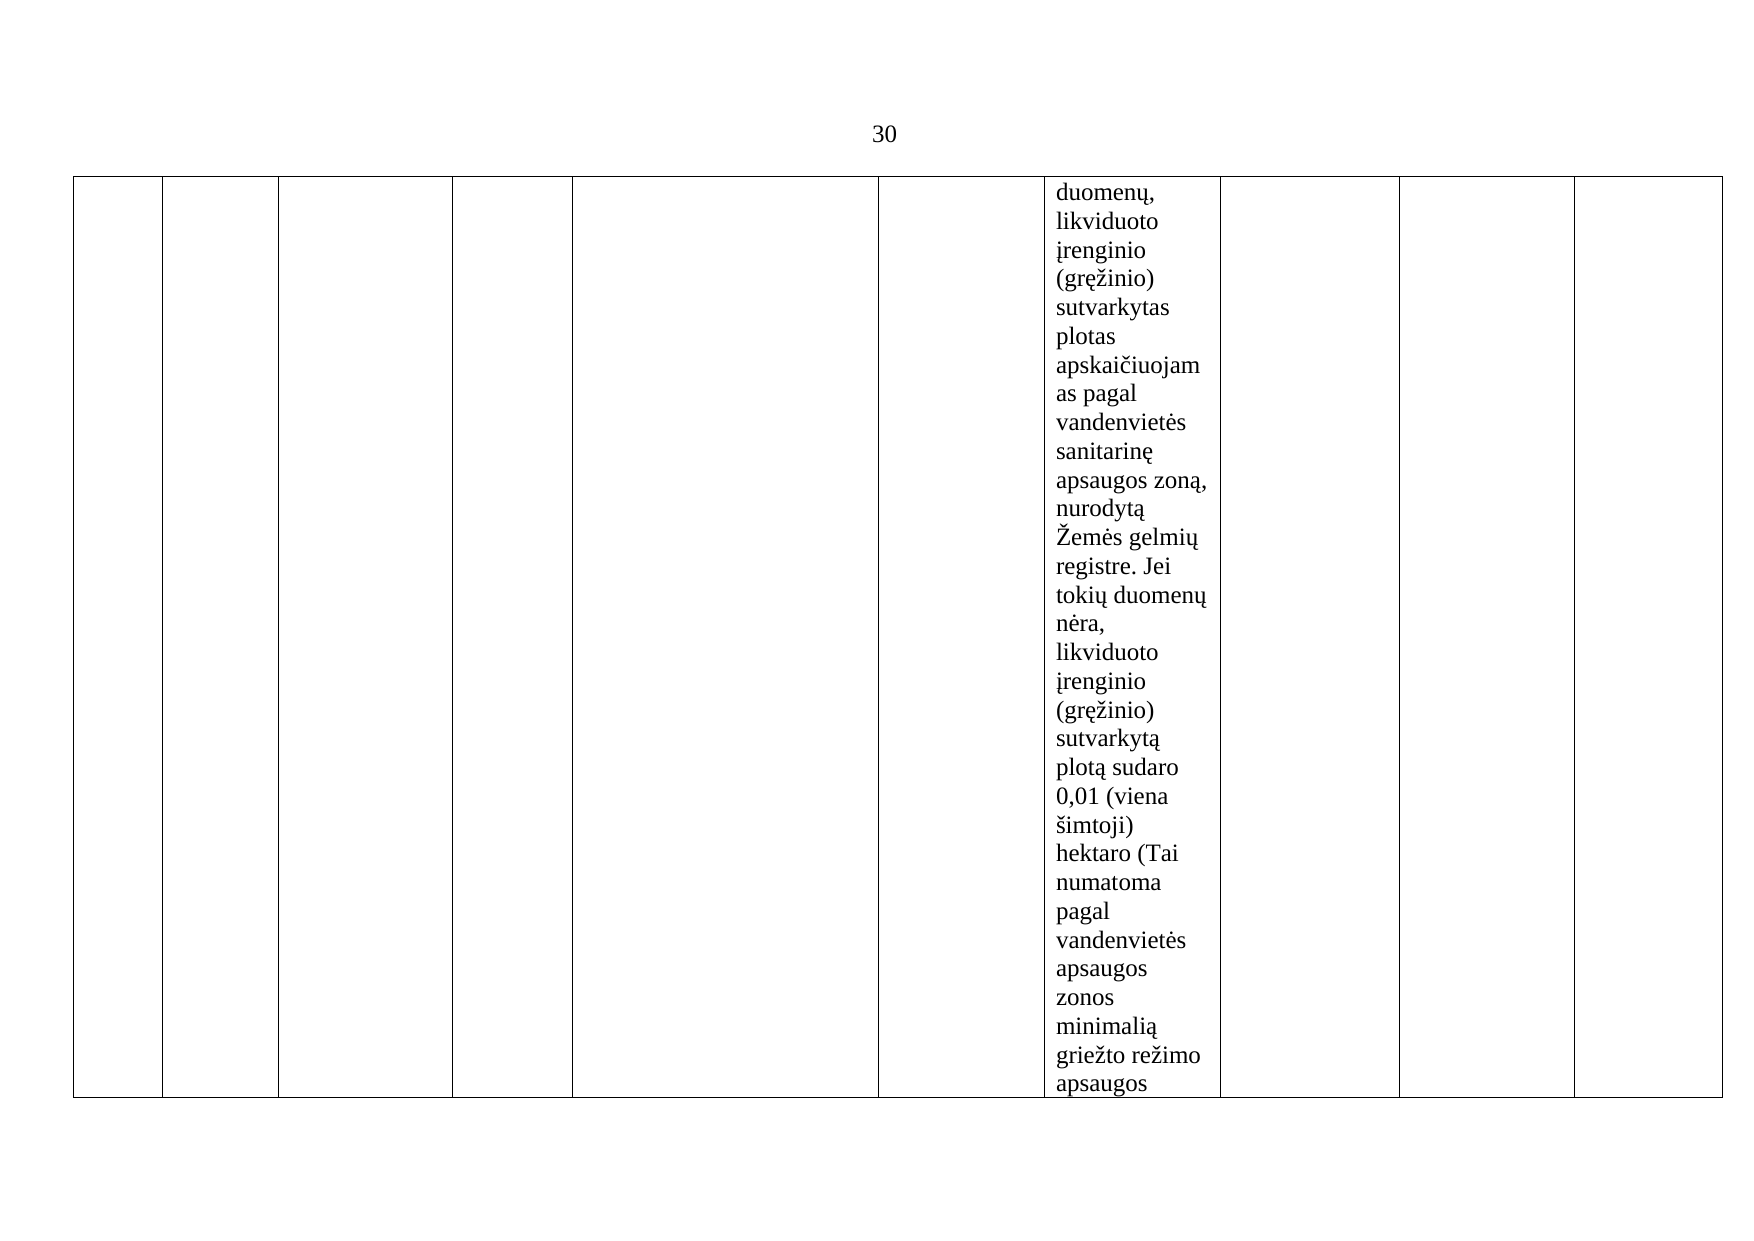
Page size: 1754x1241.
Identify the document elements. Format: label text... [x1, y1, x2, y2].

table_cell [573, 177, 878, 1097]
table_cell [1575, 177, 1722, 1097]
table_cell [1221, 177, 1399, 1097]
table_cell [1400, 177, 1574, 1097]
table_cell [74, 177, 162, 1097]
table_cell [279, 177, 452, 1097]
table_cell duomenų, likviduoto įrenginio (gręžinio) sutvarkytas plotas apskaičiuojamas pagal vandenvietės sanitarinę apsaugos zoną, nurodytą Žemės gelmių registre. Jei tokių duomenų nėra, likviduoto įrenginio (gręžinio) sutvarkytą plotą sudaro 0,01 (viena šimtoji) hektaro (Tai numatoma pagal vandenvietės apsaugos zonos minimalią griežto režimo apsaugos [1045, 177, 1220, 1097]
table_cell [163, 177, 278, 1097]
table_cell [879, 177, 1044, 1097]
table_cell [453, 177, 572, 1097]
table_cell [1723, 176, 1728, 1097]
